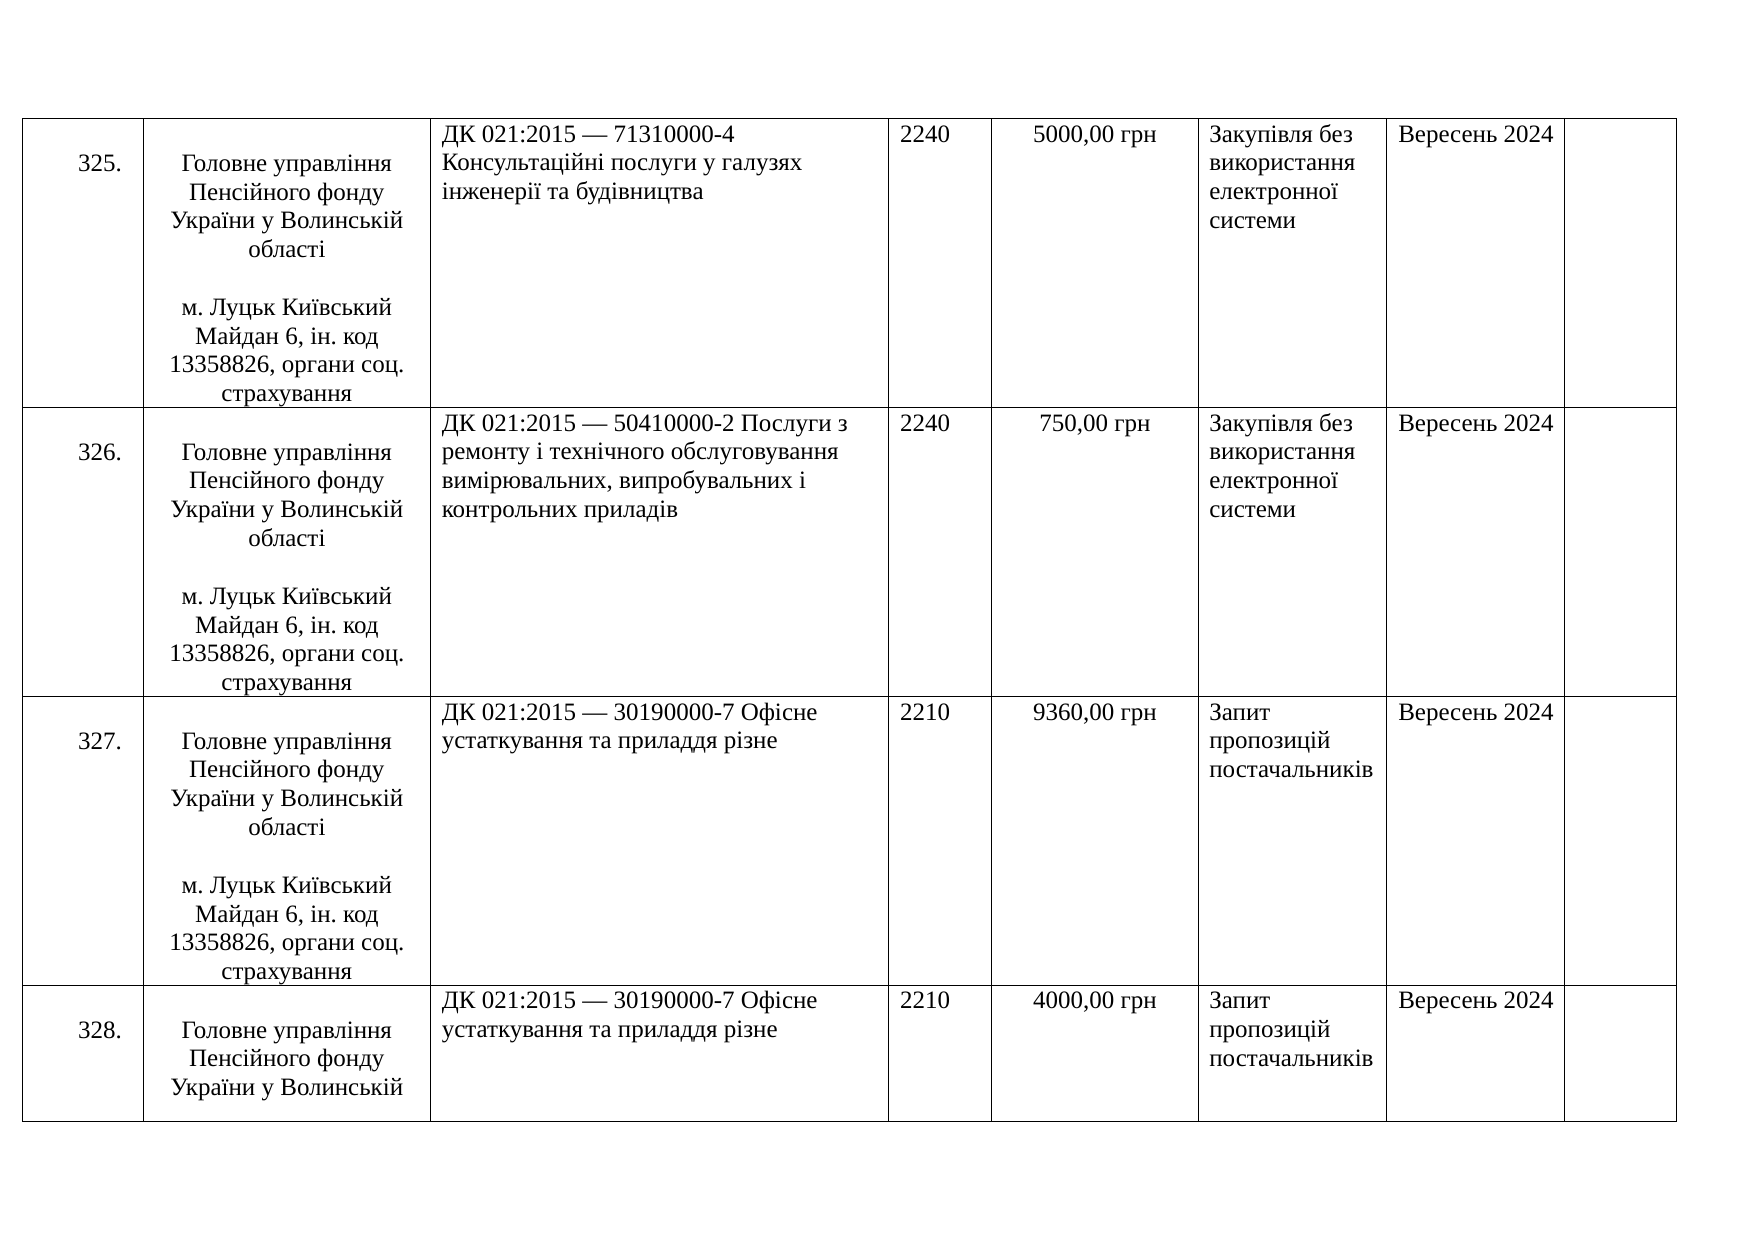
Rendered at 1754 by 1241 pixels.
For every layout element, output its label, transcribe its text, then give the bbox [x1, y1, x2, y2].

table_cell Вересень 2024 [1387, 408, 1564, 696]
table_cell Вересень 2024 [1387, 119, 1564, 407]
table_cell 4000,00 грн [992, 986, 1198, 1121]
table_cell Головне управління Пенсійного фонду України у Волинській [144, 986, 430, 1121]
table_cell ДК 021:2015 — 30190000-7 Офісне устаткування та приладдя різне [431, 697, 888, 985]
table_cell [23, 408, 143, 696]
table_cell [1565, 697, 1676, 985]
table_cell Головне управління Пенсійного фонду України у Волинській області м. Луцьк Київський Майдан 6, ін. код 13358826, органи соц. страхування [144, 119, 430, 407]
table_cell ДК 021:2015 — 71310000-4 Консультаційні послуги у галузях інженерії та будівництва [431, 119, 888, 407]
table_cell 2240 [889, 119, 991, 407]
table_cell 750,00 грн [992, 408, 1198, 696]
table_cell Закупівля без використання електронної системи [1199, 408, 1386, 696]
table_cell [1565, 986, 1676, 1121]
table_cell Запит пропозицій постачальників [1199, 986, 1386, 1121]
table_cell [23, 697, 143, 985]
table_cell 9360,00 грн [992, 697, 1198, 985]
table_cell ДК 021:2015 — 50410000-2 Послуги з ремонту і технічного обслуговування вимірювальних, випробувальних і контрольних приладів [431, 408, 888, 696]
table_cell Головне управління Пенсійного фонду України у Волинській області м. Луцьк Київський Майдан 6, ін. код 13358826, органи соц. страхування [144, 697, 430, 985]
table_cell [23, 986, 143, 1121]
table_cell 2210 [889, 986, 991, 1121]
table_cell 5000,00 грн [992, 119, 1198, 407]
table_cell ДК 021:2015 — 30190000-7 Офісне устаткування та приладдя різне [431, 986, 888, 1121]
table_cell Вересень 2024 [1387, 986, 1564, 1121]
table_cell [1565, 408, 1676, 696]
table_cell Закупівля без використання електронної системи [1199, 119, 1386, 407]
table_cell Запит пропозицій постачальників [1199, 697, 1386, 985]
table_cell Вересень 2024 [1387, 697, 1564, 985]
table_cell 2240 [889, 408, 991, 696]
table_cell [1565, 119, 1676, 407]
table_cell Головне управління Пенсійного фонду України у Волинській області м. Луцьк Київський Майдан 6, ін. код 13358826, органи соц. страхування [144, 408, 430, 696]
table_cell [23, 119, 143, 407]
table_cell 2210 [889, 697, 991, 985]
